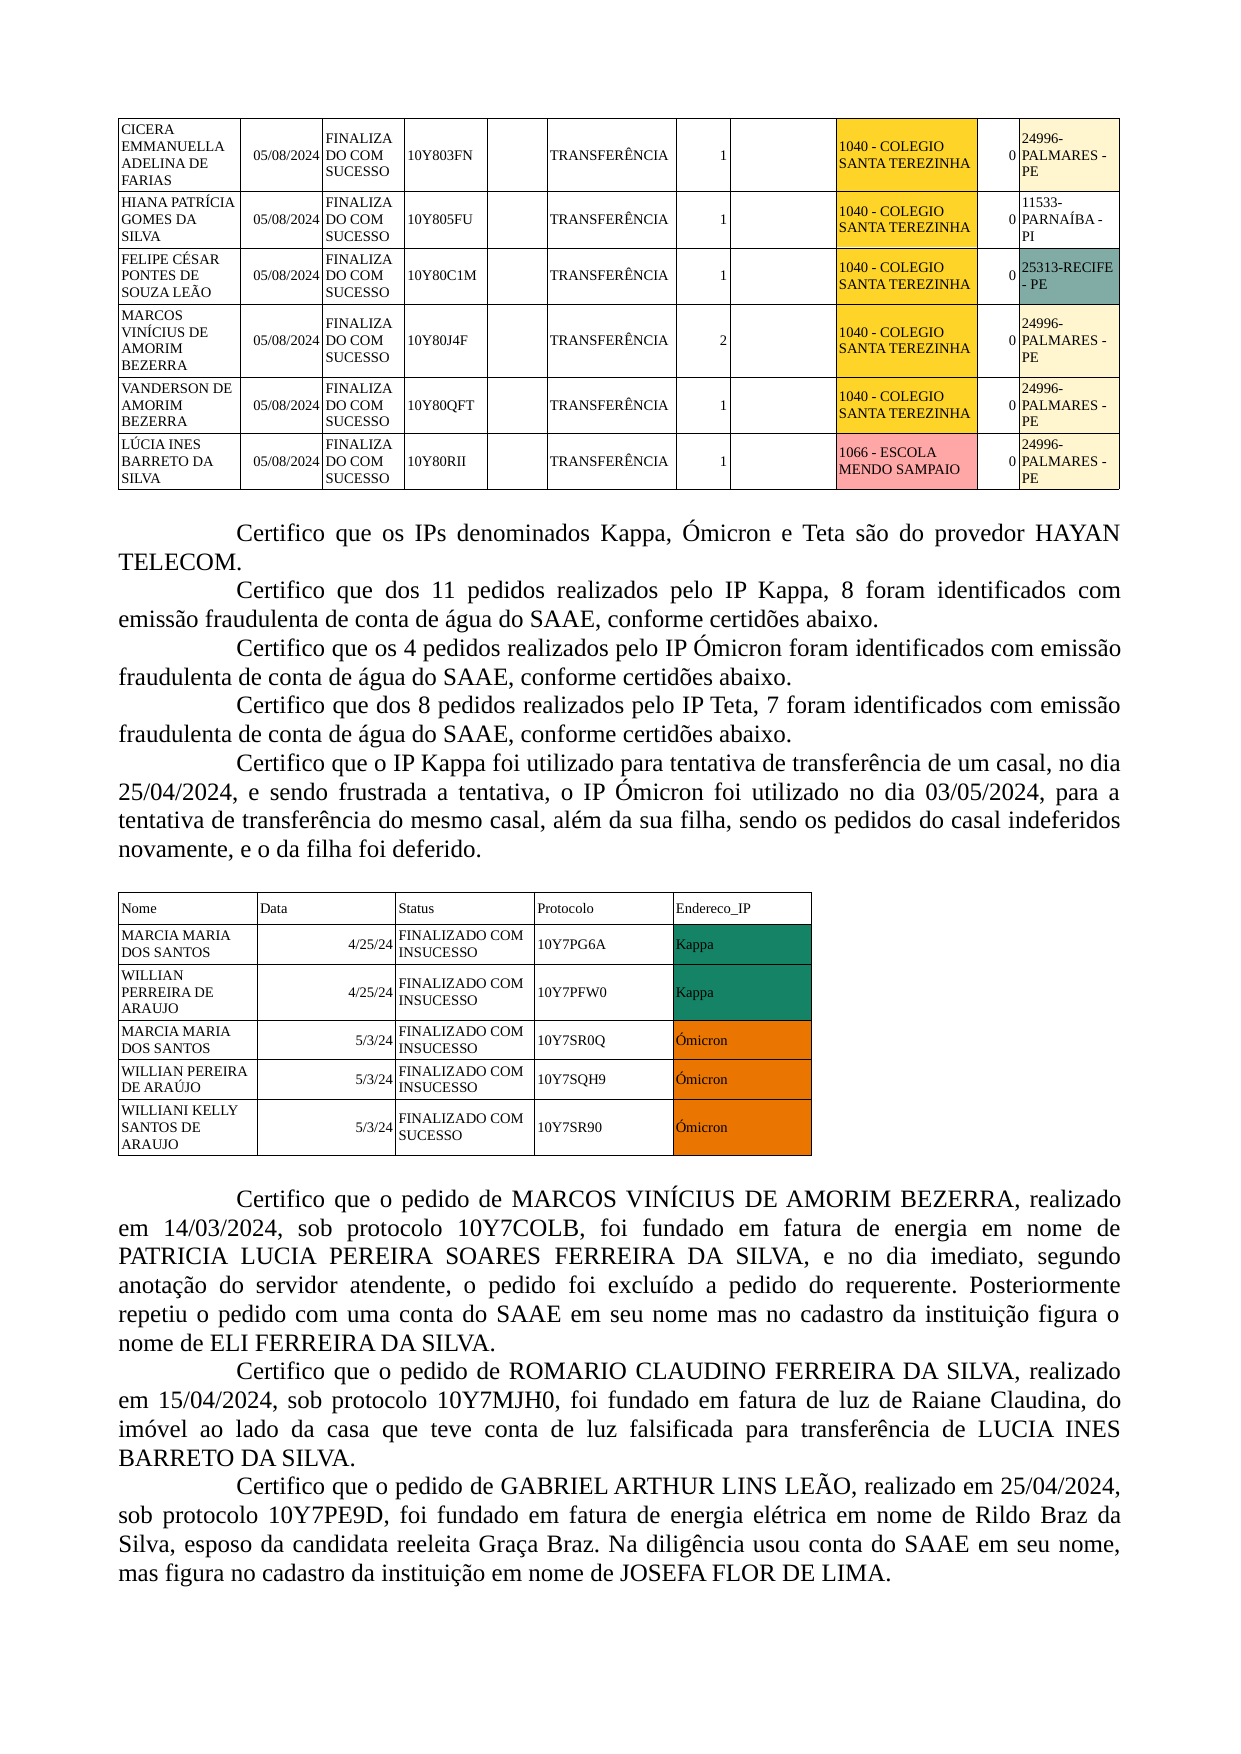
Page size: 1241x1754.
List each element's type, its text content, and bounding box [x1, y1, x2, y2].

table_cell FINALIZADO COM INSUCESSO [396, 1021, 534, 1059]
table_header Status [396, 893, 534, 924]
table_cell Ómicron [674, 1100, 811, 1155]
table_cell Ómicron [674, 1060, 811, 1099]
table_cell 1040 - COLEGIO SANTA TEREZINHA [837, 305, 977, 377]
table_cell FINALIZADO COM SUCESSO [323, 378, 404, 433]
table_cell Kappa [674, 965, 811, 1020]
table_header Protocolo [535, 893, 673, 924]
table_cell TRANSFERÊNCIA [548, 378, 676, 433]
table_cell FINALIZADO COM SUCESSO [323, 119, 404, 191]
table_cell 10Y80RII [405, 434, 487, 489]
table_cell 10Y7PFW0 [535, 965, 673, 1020]
text Certifico que o pedido de ROMARIO CLAUDINO FERREIRA DA SILVA, realizado em 15/04/2024, sob protocolo 10Y7MJH0, foi fundado em fatura de luz de Raiane Claudina, do imóvel ao lado da casa que teve conta de luz falsificada para transferência de LUCIA INES BARRETO DA SILVA. [118, 1356, 1122, 1471]
table_cell 08/05/2024 [241, 249, 322, 304]
text Certifico que dos 8 pedidos realizados pelo IP Teta, 7 foram identificados com emissão fraudulenta de conta de água do SAAE, conforme certidões abaixo. [118, 691, 1122, 748]
table_cell [488, 305, 547, 377]
table_cell MARCIA MARIA DOS SANTOS [119, 1021, 257, 1059]
table_cell 0 [978, 305, 1019, 377]
table_cell LÚCIA INES BARRETO DA SILVA [119, 434, 240, 489]
table_cell [488, 378, 547, 433]
table_cell 2 [677, 305, 730, 377]
table_cell TRANSFERÊNCIA [548, 305, 676, 377]
table_cell 1 [677, 434, 730, 489]
table_cell MARCIA MARIA DOS SANTOS [119, 925, 257, 964]
table_cell HIANA PATRÍCIA GOMES DA SILVA [119, 192, 240, 247]
table_cell 10Y7SR0Q [535, 1021, 673, 1059]
table_cell 24996-PALMARES - PE [1020, 378, 1119, 433]
table_cell Kappa [674, 925, 811, 964]
table_cell 08/05/2024 [241, 378, 322, 433]
table_cell 03/05/24 [258, 1100, 395, 1155]
table_cell [488, 119, 547, 191]
table_cell [731, 378, 836, 433]
table_cell 08/05/2024 [241, 434, 322, 489]
table_cell Ómicron [674, 1021, 811, 1059]
table_cell FINALIZADO COM INSUCESSO [396, 965, 534, 1020]
table_cell WILLIANI KELLY SANTOS DE ARAUJO [119, 1100, 257, 1155]
table_cell [488, 192, 547, 247]
table_cell 1066 - ESCOLA MENDO SAMPAIO [837, 434, 977, 489]
table_cell WILLIAN PEREIRA DE ARAÚJO [119, 1060, 257, 1099]
table_cell 08/05/2024 [241, 119, 322, 191]
table_cell 08/05/2024 [241, 192, 322, 247]
table_cell 10Y80QFT [405, 378, 487, 433]
table_cell 25/04/24 [258, 965, 395, 1020]
table_cell 0 [978, 249, 1019, 304]
table_cell 10Y7SR90 [535, 1100, 673, 1155]
table_cell [731, 249, 836, 304]
text Certifico que o pedido de GABRIEL ARTHUR LINS LEÃO, realizado em 25/04/2024, sob protocolo 10Y7PE9D, foi fundado em fatura de energia elétrica em nome de Rildo Braz da Silva, esposo da candidata reeleita Graça Braz. Na diligência usou conta do SAAE em seu nome, mas figura no cadastro da instituição em nome de JOSEFA FLOR DE LIMA. [118, 1471, 1122, 1586]
table_cell FINALIZADO COM SUCESSO [323, 192, 404, 247]
table_cell [731, 434, 836, 489]
text Certifico que os IPs denominados Kappa, Ómicron e Teta são do provedor HAYAN TELECOM. [118, 518, 1122, 576]
table_cell 03/05/24 [258, 1060, 395, 1099]
table_cell 10Y80J4F [405, 305, 487, 377]
table_cell [731, 192, 836, 247]
table_cell 25/04/24 [258, 925, 395, 964]
text Certifico que os 4 pedidos realizados pelo IP Ómicron foram identificados com emissão fraudulenta de conta de água do SAAE, conforme certidões abaixo. [118, 633, 1122, 691]
table_cell 10Y80C1M [405, 249, 487, 304]
table_cell TRANSFERÊNCIA [548, 434, 676, 489]
table_cell [731, 305, 836, 377]
table_cell 10Y7SQH9 [535, 1060, 673, 1099]
table_cell VANDERSON DE AMORIM BEZERRA [119, 378, 240, 433]
table_cell CICERA EMMANUELLA ADELINA DE FARIAS [119, 119, 240, 191]
table_cell 1 [677, 119, 730, 191]
table_cell 10Y805FU [405, 192, 487, 247]
table_cell 25313-RECIFE - PE [1020, 249, 1119, 304]
table_cell 1040 - COLEGIO SANTA TEREZINHA [837, 249, 977, 304]
table_cell 10Y803FN [405, 119, 487, 191]
table_cell FELIPE CÉSAR PONTES DE SOUZA LEÃO [119, 249, 240, 304]
text Certifico que o IP Kappa foi utilizado para tentativa de transferência de um casal, no dia 25/04/2024, e sendo frustrada a tentativa, o IP Ómicron foi utilizado no dia 03/05/2024, para a tentativa de transferência do mesmo casal, além da sua filha, sendo os pedidos do casal indeferidos novamente, e o da filha foi deferido. [118, 748, 1122, 863]
table_cell [731, 119, 836, 191]
table_cell FINALIZADO COM SUCESSO [396, 1100, 534, 1155]
table_cell 0 [978, 434, 1019, 489]
table_cell FINALIZADO COM SUCESSO [323, 305, 404, 377]
table_cell FINALIZADO COM INSUCESSO [396, 1060, 534, 1099]
table_cell 1 [677, 378, 730, 433]
table_header Data [258, 893, 395, 924]
table_cell 08/05/2024 [241, 305, 322, 377]
table_cell [488, 434, 547, 489]
table_cell TRANSFERÊNCIA [548, 249, 676, 304]
table_cell TRANSFERÊNCIA [548, 119, 676, 191]
table_cell TRANSFERÊNCIA [548, 192, 676, 247]
table_header Endereco_IP [674, 893, 811, 924]
text Certifico que o pedido de MARCOS VINÍCIUS DE AMORIM BEZERRA, realizado em 14/03/2024, sob protocolo 10Y7COLB, foi fundado em fatura de energia em nome de PATRICIA LUCIA PEREIRA SOARES FERREIRA DA SILVA, e no dia imediato, segundo anotação do servidor atendente, o pedido foi excluído a pedido do requerente. Posteriormente repetiu o pedido com uma conta do SAAE em seu nome mas no cadastro da instituição figura o nome de ELI FERREIRA DA SILVA. [118, 1184, 1122, 1356]
table_cell 10Y7PG6A [535, 925, 673, 964]
table_cell 03/05/24 [258, 1021, 395, 1059]
table_cell FINALIZADO COM SUCESSO [323, 434, 404, 489]
table_cell 24996-PALMARES - PE [1020, 305, 1119, 377]
table_cell 0 [978, 378, 1019, 433]
table_cell 1040 - COLEGIO SANTA TEREZINHA [837, 119, 977, 191]
table_cell 1040 - COLEGIO SANTA TEREZINHA [837, 192, 977, 247]
table_cell 1 [677, 192, 730, 247]
table_cell 0 [978, 119, 1019, 191]
table_cell 1 [677, 249, 730, 304]
table_cell 11533-PARNAÍBA - PI [1020, 192, 1119, 247]
table_cell MARCOS VINÍCIUS DE AMORIM BEZERRA [119, 305, 240, 377]
table_cell FINALIZADO COM INSUCESSO [396, 925, 534, 964]
table_cell [488, 249, 547, 304]
text Certifico que dos 11 pedidos realizados pelo IP Kappa, 8 foram identificados com emissão fraudulenta de conta de água do SAAE, conforme certidões abaixo. [118, 576, 1122, 633]
table_cell FINALIZADO COM SUCESSO [323, 249, 404, 304]
table_cell 24996-PALMARES - PE [1020, 434, 1119, 489]
table_cell 1040 - COLEGIO SANTA TEREZINHA [837, 378, 977, 433]
table_cell 0 [978, 192, 1019, 247]
table_header Nome [119, 893, 257, 924]
table_cell 24996-PALMARES - PE [1020, 119, 1119, 191]
table_cell WILLIAN PERREIRA DE ARAUJO [119, 965, 257, 1020]
